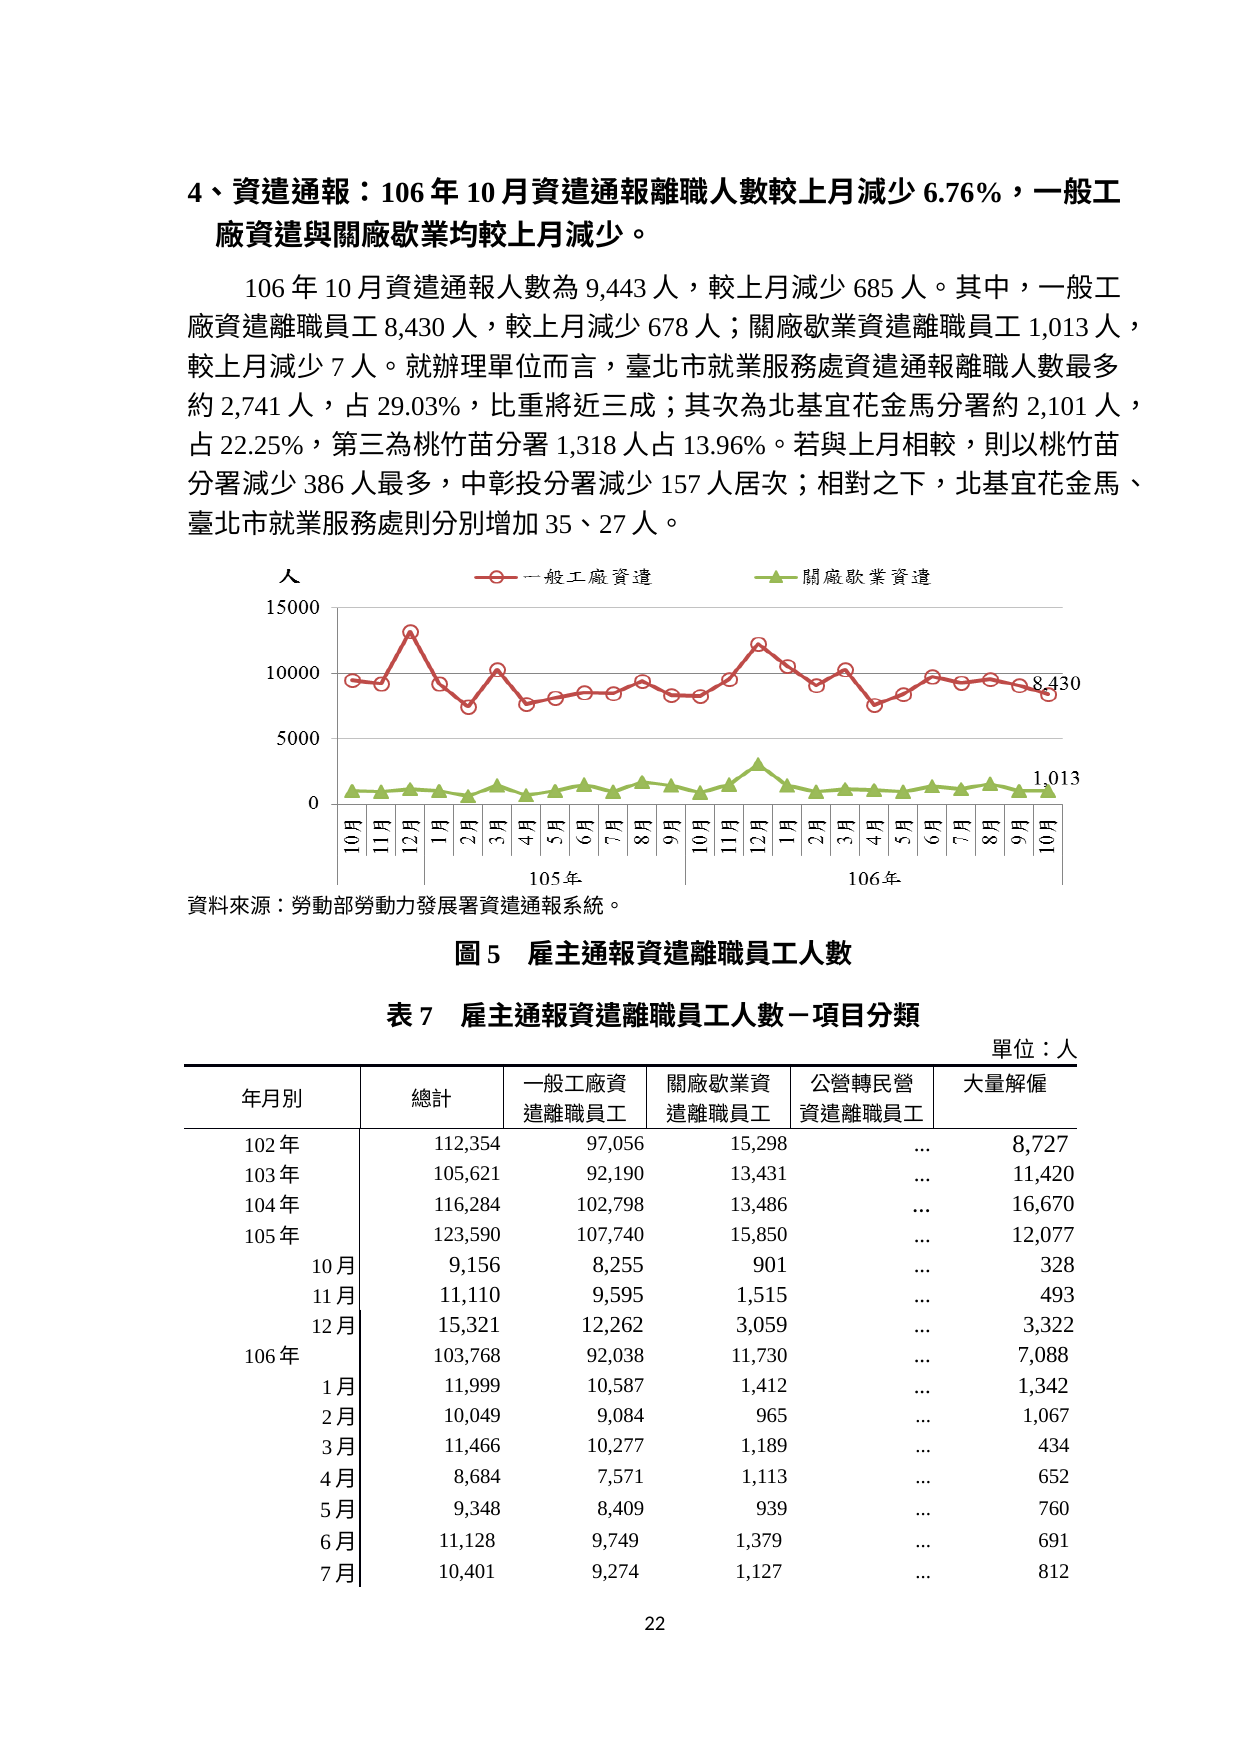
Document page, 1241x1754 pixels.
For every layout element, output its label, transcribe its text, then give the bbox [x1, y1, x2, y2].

table_cell ... [790, 1279, 933, 1309]
table_cell 123,590 [360, 1219, 503, 1249]
table_cell 9,348 [361, 1492, 503, 1524]
table_cell ... [790, 1556, 933, 1587]
table_cell 7,088 [934, 1340, 1077, 1370]
text 資料來源：勞動部勞動力發展署資遣通報系統。 [187, 890, 1172, 920]
table_cell 760 [934, 1492, 1077, 1524]
table_cell ... [790, 1129, 933, 1158]
table_cell 328 [934, 1249, 1077, 1279]
table_cell ... [790, 1219, 933, 1249]
table_cell 105年 [184, 1219, 359, 1249]
table_header 年月別 [184, 1067, 360, 1127]
table_cell 493 [934, 1279, 1077, 1309]
table_cell ... [790, 1370, 933, 1400]
table_cell 16,670 [934, 1188, 1077, 1219]
table_cell ... [790, 1461, 933, 1492]
table_cell 15,321 [361, 1310, 503, 1340]
table_cell ... [790, 1400, 933, 1430]
table_cell 3,322 [934, 1310, 1077, 1340]
table_cell 652 [934, 1461, 1077, 1492]
text 圖5 雇主通報資遣離職員工人數 [168, 932, 1138, 972]
table_cell 9,749 [503, 1524, 647, 1556]
text 單位：人 [187, 1032, 1078, 1064]
table_cell 11,730 [647, 1340, 790, 1370]
table_cell 13,431 [647, 1158, 790, 1188]
table_cell 3,059 [647, 1310, 790, 1340]
table_cell 1,412 [647, 1370, 790, 1400]
table_header 一般工廠資 遣離職員工 [504, 1067, 646, 1127]
table_cell 9,156 [360, 1249, 503, 1279]
table_cell 105,621 [360, 1158, 503, 1188]
table_cell 939 [647, 1492, 790, 1524]
table_header 關廠歇業資 遣離職員工 [647, 1067, 790, 1127]
table_cell 1,342 [934, 1370, 1077, 1400]
table_cell 12,077 [934, 1219, 1077, 1249]
table_cell 691 [934, 1524, 1077, 1556]
table_cell 8,409 [503, 1492, 647, 1524]
table_cell 11月 [184, 1279, 359, 1309]
table_cell ... [790, 1188, 933, 1219]
table_cell 9,274 [503, 1556, 647, 1587]
table_cell 9,084 [503, 1400, 647, 1430]
table_cell 103,768 [361, 1340, 503, 1370]
table_cell 11,420 [934, 1158, 1077, 1188]
table_cell 5月 [184, 1492, 359, 1524]
table_cell 10,401 [361, 1556, 503, 1587]
table_cell 1,189 [647, 1430, 790, 1461]
table_cell 4月 [184, 1461, 359, 1492]
table_cell 102,798 [503, 1188, 647, 1219]
table_cell 2月 [184, 1400, 359, 1430]
table_cell 1,127 [647, 1556, 790, 1587]
table_cell 9,595 [503, 1279, 647, 1309]
table_cell 7月 [184, 1556, 359, 1587]
table_cell 1,113 [647, 1461, 790, 1492]
table_header 大量解僱 [934, 1067, 1077, 1127]
table_cell 103年 [184, 1158, 359, 1188]
table_cell 102年 [184, 1129, 359, 1158]
table_cell 7,571 [503, 1461, 647, 1492]
table_header 總計 [361, 1067, 503, 1127]
table_cell 1,515 [647, 1279, 790, 1309]
table_cell 15,298 [647, 1129, 790, 1158]
table_cell 1月 [184, 1370, 359, 1400]
table_cell 6月 [184, 1524, 359, 1556]
table_cell 434 [934, 1430, 1077, 1461]
table_cell 97,056 [503, 1129, 647, 1158]
table_cell 107,740 [503, 1219, 647, 1249]
table_cell 11,128 [361, 1524, 503, 1556]
table_cell ... [790, 1340, 933, 1370]
table_cell 812 [934, 1556, 1077, 1587]
table_cell ... [790, 1430, 933, 1461]
table_cell 12月 [184, 1310, 359, 1340]
table_cell 15,850 [647, 1219, 790, 1249]
table_cell 92,038 [503, 1340, 647, 1370]
table_cell 92,190 [503, 1158, 647, 1188]
table_cell 12,262 [503, 1310, 647, 1340]
table_cell 11,999 [361, 1370, 503, 1400]
table_cell 11,466 [361, 1430, 503, 1461]
picture [221, 553, 1088, 885]
table_cell ... [790, 1310, 933, 1340]
table_cell 10,587 [503, 1370, 647, 1400]
table_cell ... [790, 1492, 933, 1524]
table_cell 11,110 [360, 1279, 503, 1309]
table_header 公營轉民營 資遣離職員工 [791, 1067, 933, 1127]
table_cell 10,049 [361, 1400, 503, 1430]
table_cell 10月 [184, 1249, 359, 1279]
table_cell 13,486 [647, 1188, 790, 1219]
text 表7 雇主通報資遣離職員工人數－項目分類 [168, 997, 1138, 1032]
table_cell 8,255 [503, 1249, 647, 1279]
table_cell 116,284 [360, 1188, 503, 1219]
table_cell 106年 [184, 1340, 359, 1370]
table_cell 965 [647, 1400, 790, 1430]
table_cell 10,277 [503, 1430, 647, 1461]
table_cell 8,727 [934, 1129, 1077, 1158]
table_cell 112,354 [360, 1129, 503, 1158]
table_cell 1,067 [934, 1400, 1077, 1430]
text 106年10月資遣通報人數為9,443人，較上月減少685人。其中，一般工廠資遣離職員工8,430人，較上月減少678人；關廠歇業資遣離職員工1,013人，較上月減少7人。就辦理單位而言，臺北市就業服務處資遣通報離職人數最多約2,741人，占29.03%，比重將近三成；其次為北基宜花金馬分署約2,101人，占22.25%，第三為桃竹苗分署1,318人占13.96%。若與上月相較，則以桃竹苗分署減少386人最多，中彰投分署減少157人居次；相對之下，北基宜花金馬、臺北市就業服務處則分別增加35、27人。 [187, 266, 1122, 541]
table_cell 3月 [184, 1430, 359, 1461]
table_cell 1,379 [647, 1524, 790, 1556]
table_cell 8,684 [361, 1461, 503, 1492]
table_cell ... [790, 1249, 933, 1279]
table_cell 104年 [184, 1188, 359, 1219]
table_cell 901 [647, 1249, 790, 1279]
text 4、資遣通報：106年10月資遣通報離職人數較上月減少6.76%，一般工廠資遣與關廠歇業均較上月減少。 [187, 169, 1122, 254]
table_cell ... [790, 1158, 933, 1188]
table_cell ... [790, 1524, 933, 1556]
